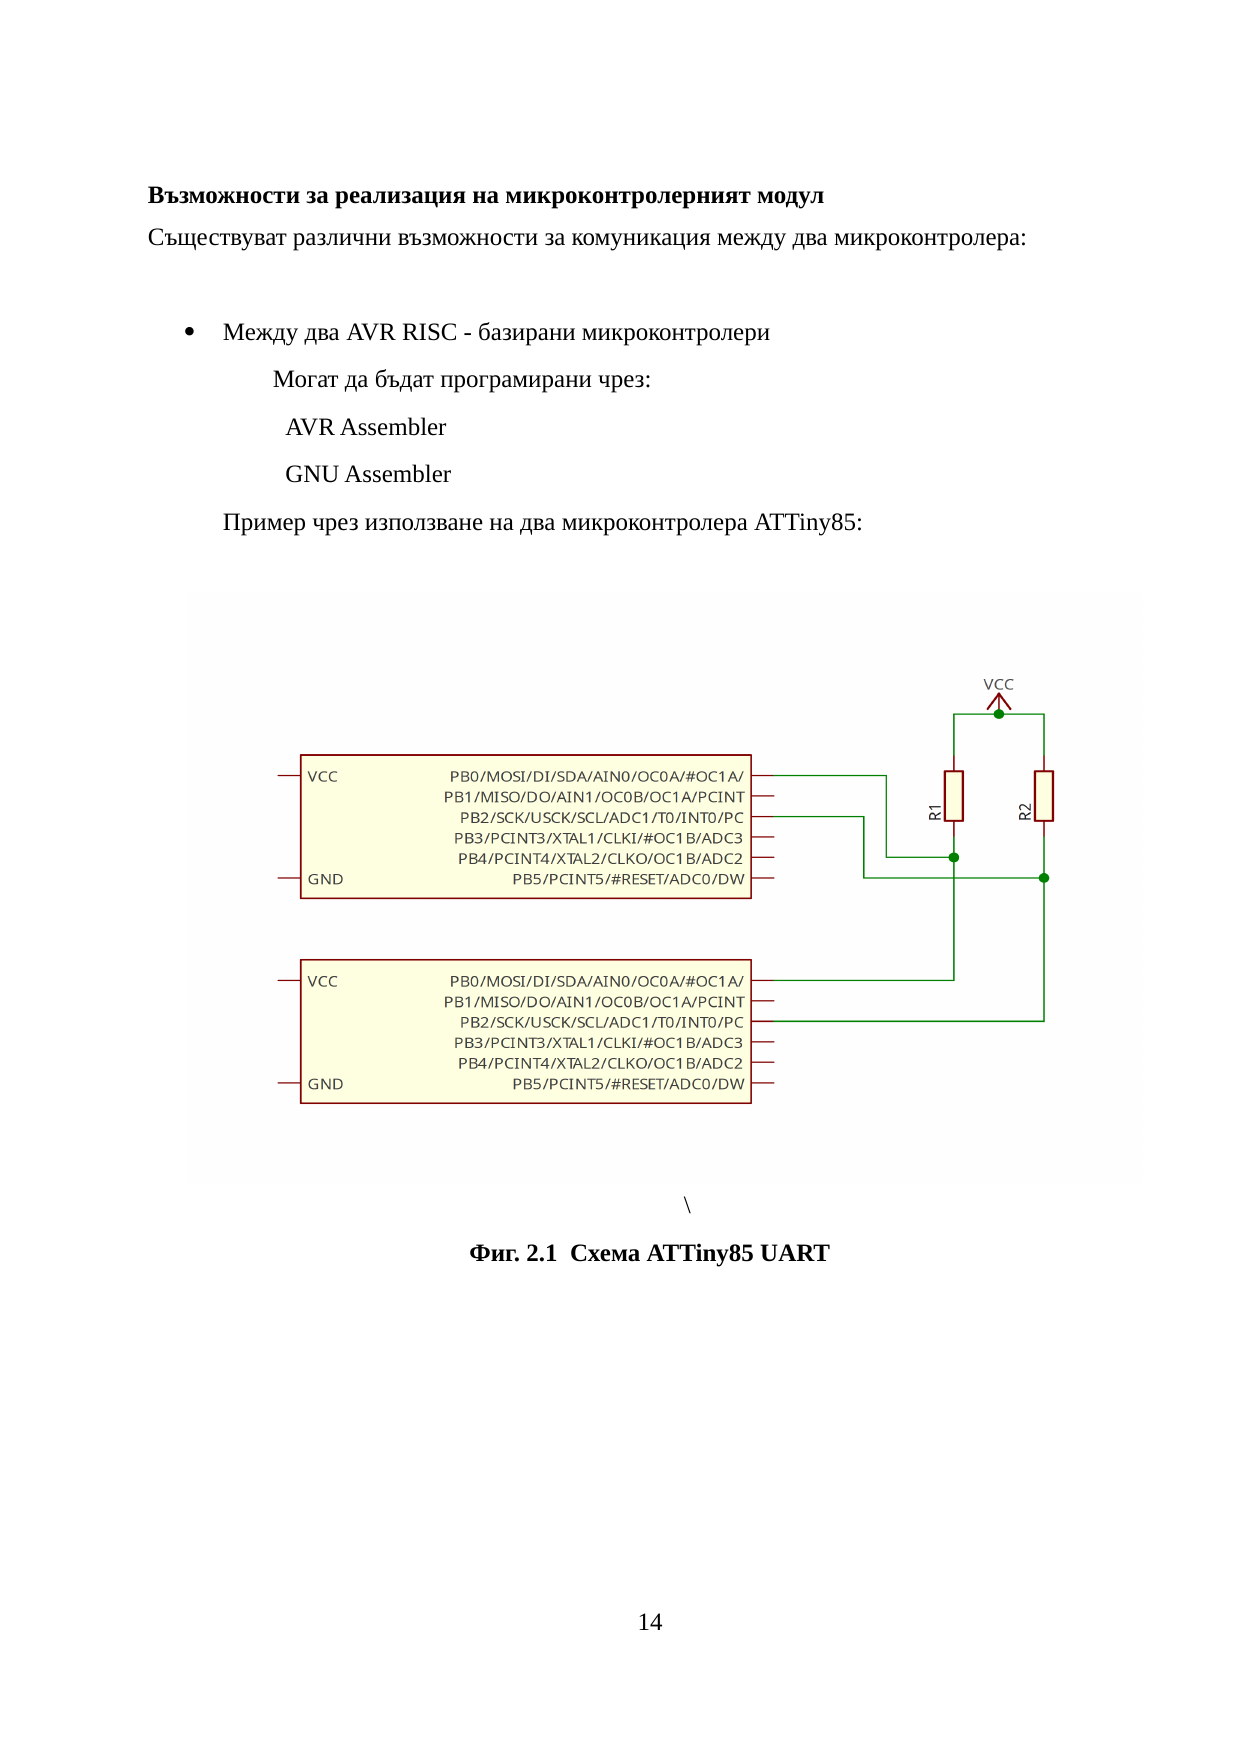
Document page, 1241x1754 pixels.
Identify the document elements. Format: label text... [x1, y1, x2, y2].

text GNU Assembler [223, 459, 1152, 488]
picture [192, 594, 1138, 1182]
text Фиг. 2.1 Схема ATTiny85 UART [148, 1238, 1152, 1267]
list Между два AVR RISC - базирани микроконтролери [185, 317, 1152, 346]
text Пример чрез използване на два микроконтролера ATTiny85: [223, 507, 1152, 536]
subtitle Възможности за реализация на микроконтролерният модул [148, 180, 1152, 209]
text Могат да бъдат програмирани чрез: [223, 364, 1152, 393]
text Съществуват различни възможности за комуникация между два микроконтролера: [148, 222, 1152, 250]
text \ [223, 1182, 1152, 1219]
text AVR Assembler [223, 412, 1152, 441]
